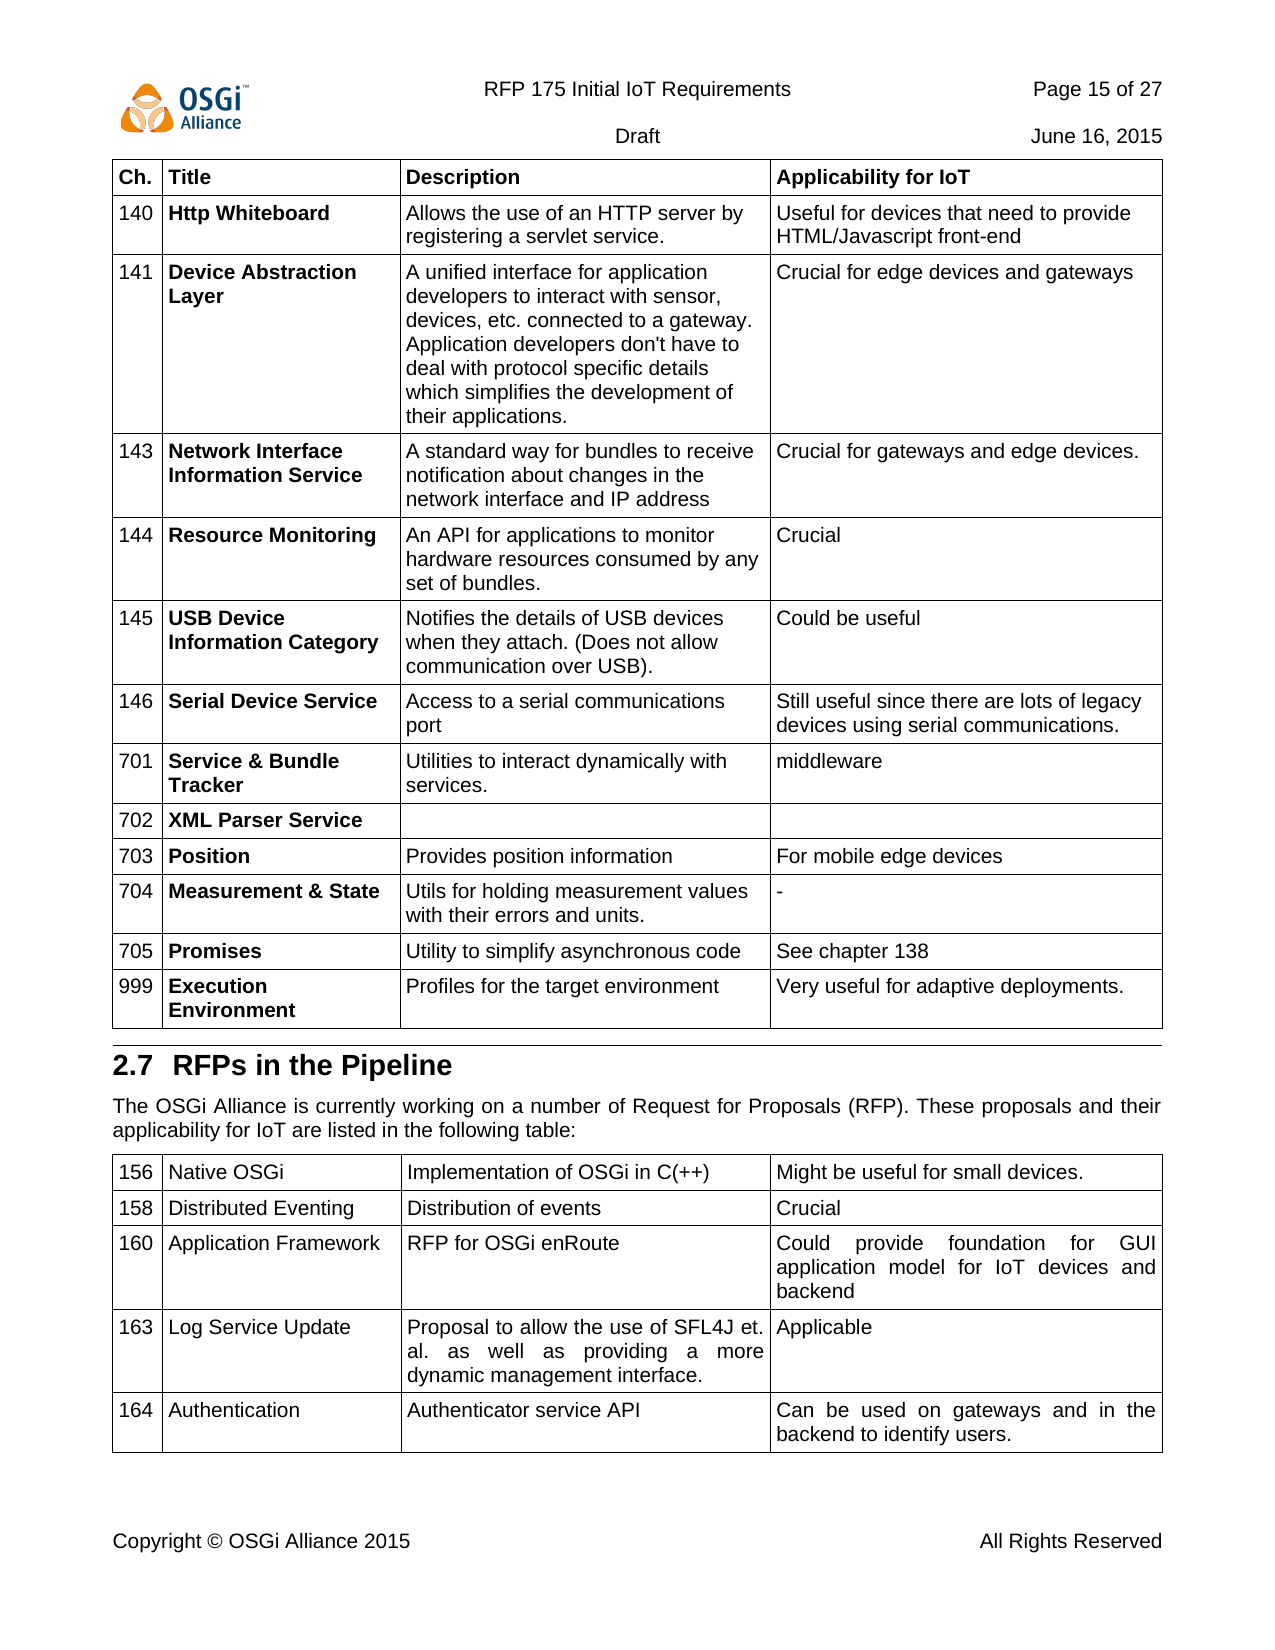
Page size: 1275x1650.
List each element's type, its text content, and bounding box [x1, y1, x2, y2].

table_cell 163 [113, 1310, 162, 1392]
table_cell middleware [771, 744, 1162, 802]
table_cell Can be used on gateways and in the backend to identify users. [771, 1393, 1162, 1452]
table_cell 144 [113, 518, 162, 600]
table_cell 164 [113, 1393, 162, 1452]
table_cell Measurement & State [163, 875, 400, 933]
table_cell Http Whiteboard [163, 196, 400, 254]
table_cell Utilities to interact dynamically with services. [401, 744, 770, 802]
table_header Ch. [113, 160, 162, 194]
table_cell An API for applications to monitor hardware resources consumed by any set of bundles. [401, 518, 770, 600]
table_cell - [771, 875, 1162, 933]
table_cell Application Framework [163, 1226, 401, 1309]
table_cell XML Parser Service [163, 804, 400, 838]
subtitle RFPs in the Pipeline [112, 1046, 1162, 1081]
table_cell Log Service Update [163, 1310, 401, 1392]
table_cell Allows the use of an HTTP server by registering a servlet service. [401, 196, 770, 254]
table_cell 141 [113, 255, 162, 433]
table_header Might be useful for small devices. [771, 1155, 1162, 1190]
table_cell Device Abstraction Layer [163, 255, 400, 433]
table_cell 160 [113, 1226, 162, 1309]
table_cell Distributed Eventing [163, 1191, 401, 1225]
table_cell [771, 804, 1162, 838]
table_cell Utility to simplify asynchronous code [401, 934, 770, 968]
table_cell Crucial [771, 518, 1162, 600]
table_cell 705 [113, 934, 162, 968]
table_header Description [401, 160, 770, 194]
table_cell 703 [113, 839, 162, 873]
table_cell Serial Device Service [163, 685, 400, 743]
table_cell 702 [113, 804, 162, 838]
table_cell Crucial [771, 1191, 1162, 1225]
table_cell Crucial for edge devices and gateways [771, 255, 1162, 433]
text The OSGi Alliance is currently working on a number of Request for Proposals (RFP). These proposals and their applicability for IoT are listed in the following table: [112, 1094, 1162, 1142]
table_cell 704 [113, 875, 162, 933]
table_cell Could be useful [771, 601, 1162, 683]
table_cell Utils for holding measurement values with their errors and units. [401, 875, 770, 933]
table_header Applicability for IoT [771, 160, 1162, 194]
table_cell [401, 804, 770, 838]
table_cell A unified interface for application developers to interact with sensor, devices, etc. connected to a gateway. Application developers don't have to deal with protocol specific details which simplifies the development of their applications. [401, 255, 770, 433]
table_cell Distribution of events [402, 1191, 770, 1225]
table_cell 145 [113, 601, 162, 683]
table_cell Crucial for gateways and edge devices. [771, 434, 1162, 517]
table_header Native OSGi [163, 1155, 401, 1190]
table_cell 140 [113, 196, 162, 254]
table_cell A standard way for bundles to receive notification about changes in the network interface and IP address [401, 434, 770, 517]
table_cell Authentication [163, 1393, 401, 1452]
table_cell Notifies the details of USB devices when they attach. (Does not allow communication over USB). [401, 601, 770, 683]
table_cell Useful for devices that need to provide HTML/Javascript front-end [771, 196, 1162, 254]
table_cell Still useful since there are lots of legacy devices using serial communications. [771, 685, 1162, 743]
table_cell Service & Bundle Tracker [163, 744, 400, 802]
table_cell 158 [113, 1191, 162, 1225]
table_cell Could provide foundation for GUI application model for IoT devices and backend [771, 1226, 1162, 1309]
table_cell For mobile edge devices [771, 839, 1162, 873]
table_cell See chapter 138 [771, 934, 1162, 968]
table_header 156 [113, 1155, 162, 1190]
table_cell RFP for OSGi enRoute [402, 1226, 770, 1309]
table_cell USB Device Information Category [163, 601, 400, 683]
table_cell Execution Environment [163, 970, 400, 1028]
table_cell Authenticator service API [402, 1393, 770, 1452]
table_cell Proposal to allow the use of SFL4J et. al. as well as providing a more dynamic management interface. [402, 1310, 770, 1392]
table_cell 701 [113, 744, 162, 802]
table_cell Very useful for adaptive deployments. [771, 970, 1162, 1028]
table_cell Resource Monitoring [163, 518, 400, 600]
table_cell 143 [113, 434, 162, 517]
table_cell 999 [113, 970, 162, 1028]
table_cell Profiles for the target environment [401, 970, 770, 1028]
table_cell Promises [163, 934, 400, 968]
table_cell Network Interface Information Service [163, 434, 400, 517]
table_header Implementation of OSGi in C(++) [402, 1155, 770, 1190]
table_cell Applicable [771, 1310, 1162, 1392]
table_cell Access to a serial communications port [401, 685, 770, 743]
table_cell Provides position information [401, 839, 770, 873]
table_cell 146 [113, 685, 162, 743]
table_header Title [163, 160, 400, 194]
picture [113, 76, 257, 140]
table_cell Position [163, 839, 400, 873]
